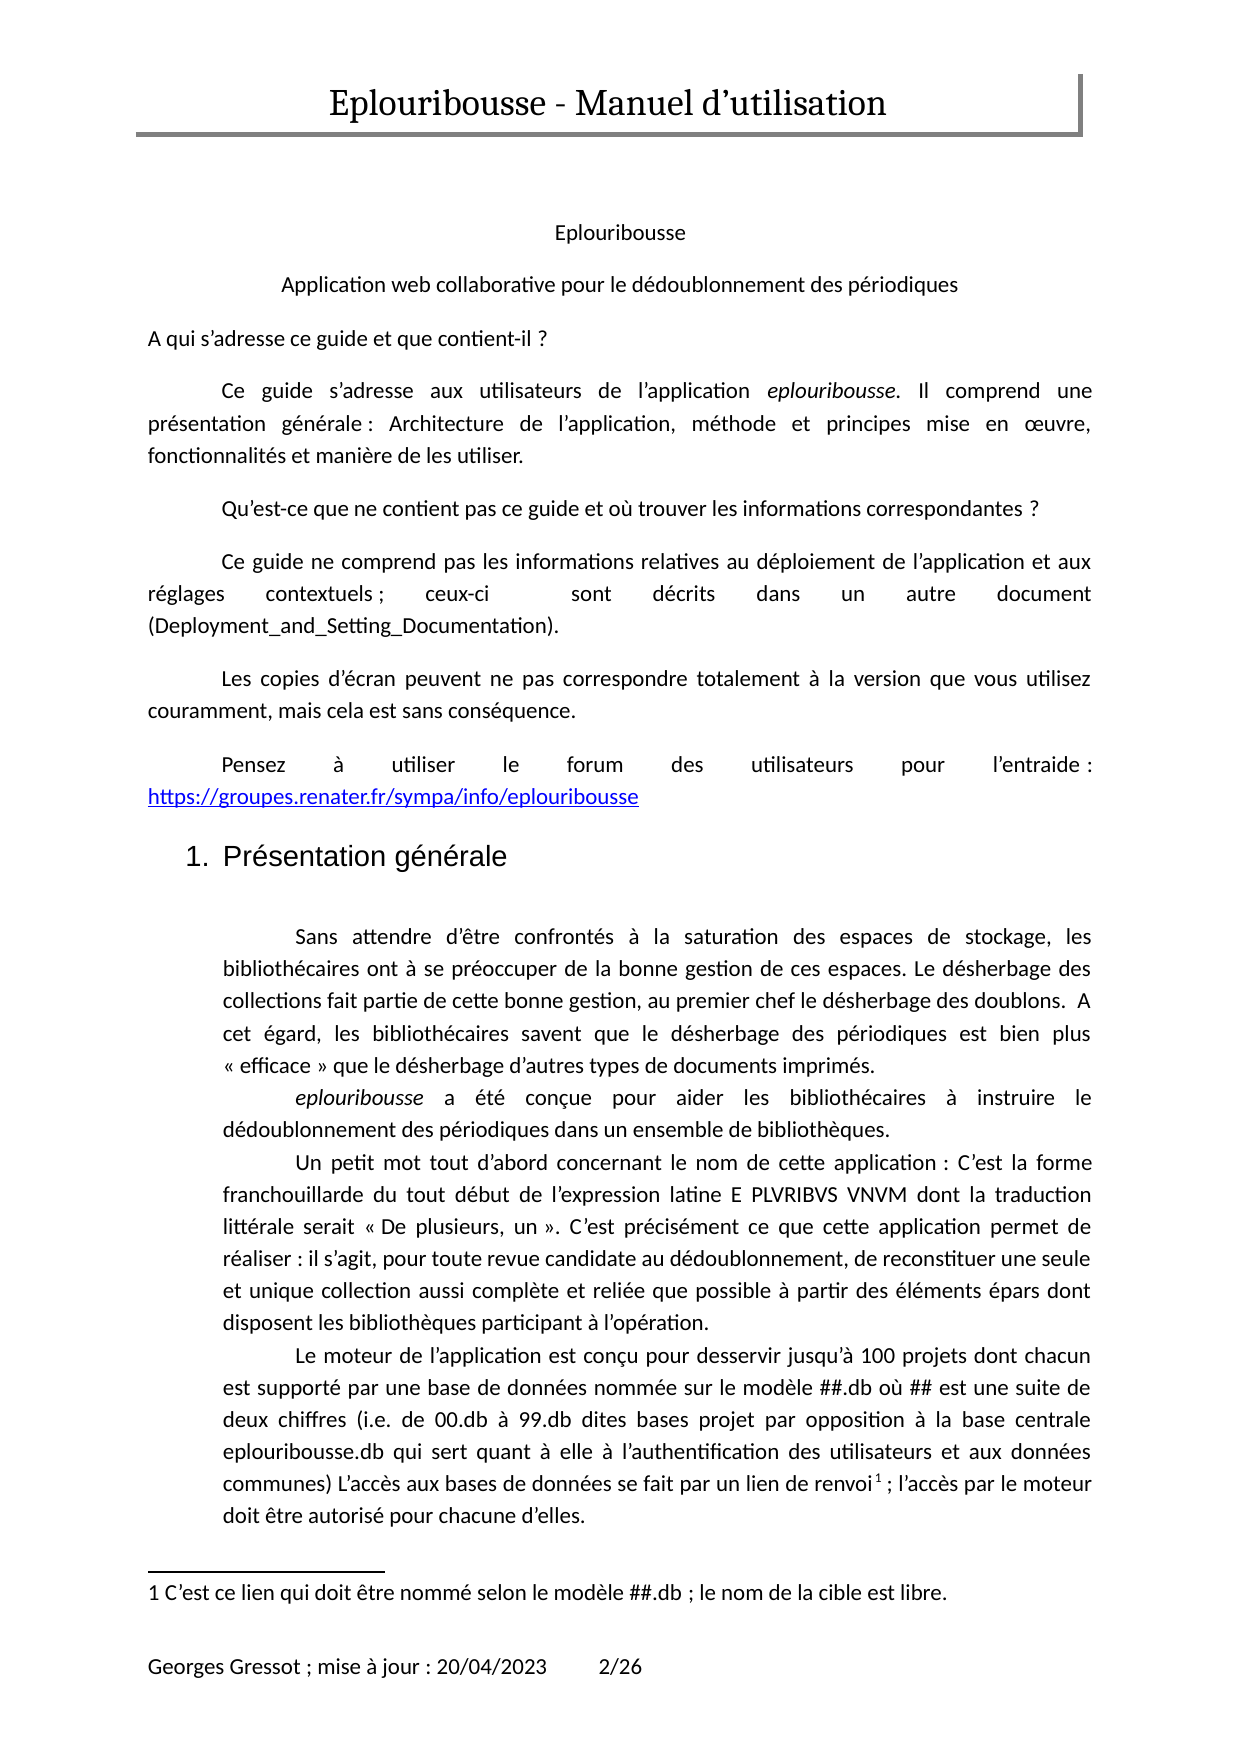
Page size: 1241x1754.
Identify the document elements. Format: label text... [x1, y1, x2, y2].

text Les copies d’écran peuvent ne pas correspondre totalement à la version que vous utilisez couramment, mais cela est sans conséquence. [148, 664, 1093, 725]
text C’est ce lien qui doit être nommé selon le modèle ##.db ; le nom de la cible est libre. [148, 1578, 1093, 1606]
list Un petit mot tout d’abord concernant le nom de cette application : C’est la forme franchouillarde du tout début de l’expression latine E PLVRIBVS VNVM dont la traduction littérale serait « De plusieurs, un ». C’est précisément ce que cette application permet de réaliser : il s’agit, pour toute revue candidate au dédoublonnement, de reconstituer une seule et unique collection aussi complète et reliée que possible à partir des éléments épars dont disposent les bibliothèques participant à l’opération. [223, 1148, 1093, 1337]
list Le moteur de l’application est conçu pour desservir jusqu’à 100 projets dont chacun est supporté par une base de données nommée sur le modèle ##.db où ## est une suite de deux chiffres (i.e. de 00.db à 99.db dites bases projet par opposition à la base centrale eplouribousse.db qui sert quant à elle à l’authentification des utilisateurs et aux données communes) L’accès aux bases de données se fait par un lien de renvoi ; l’accès par le moteur doit être autorisé pour chacune d’elles. [223, 1341, 1093, 1530]
list eplouribousse a été conçue pour aider les bibliothécaires à instruire le dédoublonnement des périodiques dans un ensemble de bibliothèques. [223, 1083, 1093, 1143]
subtitle Présentation générale [185, 839, 1093, 873]
text Application web collaborative pour le dédoublonnement des périodiques [148, 271, 1093, 299]
text A qui s’adresse ce guide et que contient-il ? [148, 324, 1093, 352]
text Eplouribousse [148, 218, 1093, 246]
text Pensez à utiliser le forum des utilisateurs pour l’entraide : https://groupes.renater.fr/sympa/info/eplouribousse [148, 750, 1093, 810]
text Qu’est-ce que ne contient pas ce guide et où trouver les informations correspondantes ? [148, 494, 1093, 522]
list Sans attendre d’être confrontés à la saturation des espaces de stockage, les bibliothécaires ont à se préoccuper de la bonne gestion de ces espaces. Le désherbage des collections fait partie de cette bonne gestion, au premier chef le désherbage des doublons. A cet égard, les bibliothécaires savent que le désherbage des périodiques est bien plus « efficace » que le désherbage d’autres types de documents imprimés. [223, 922, 1093, 1079]
text Ce guide ne comprend pas les informations relatives au déploiement de l’application et aux réglages contextuels ; ceux-ci sont décrits dans un autre document (Deployment_and_Setting_Documentation). [148, 547, 1093, 639]
text Ce guide s’adresse aux utilisateurs de l’application eplouribousse. Il comprend une présentation générale : Architecture de l’application, méthode et principes mise en œuvre, fonctionnalités et manière de les utiliser. [148, 377, 1093, 469]
